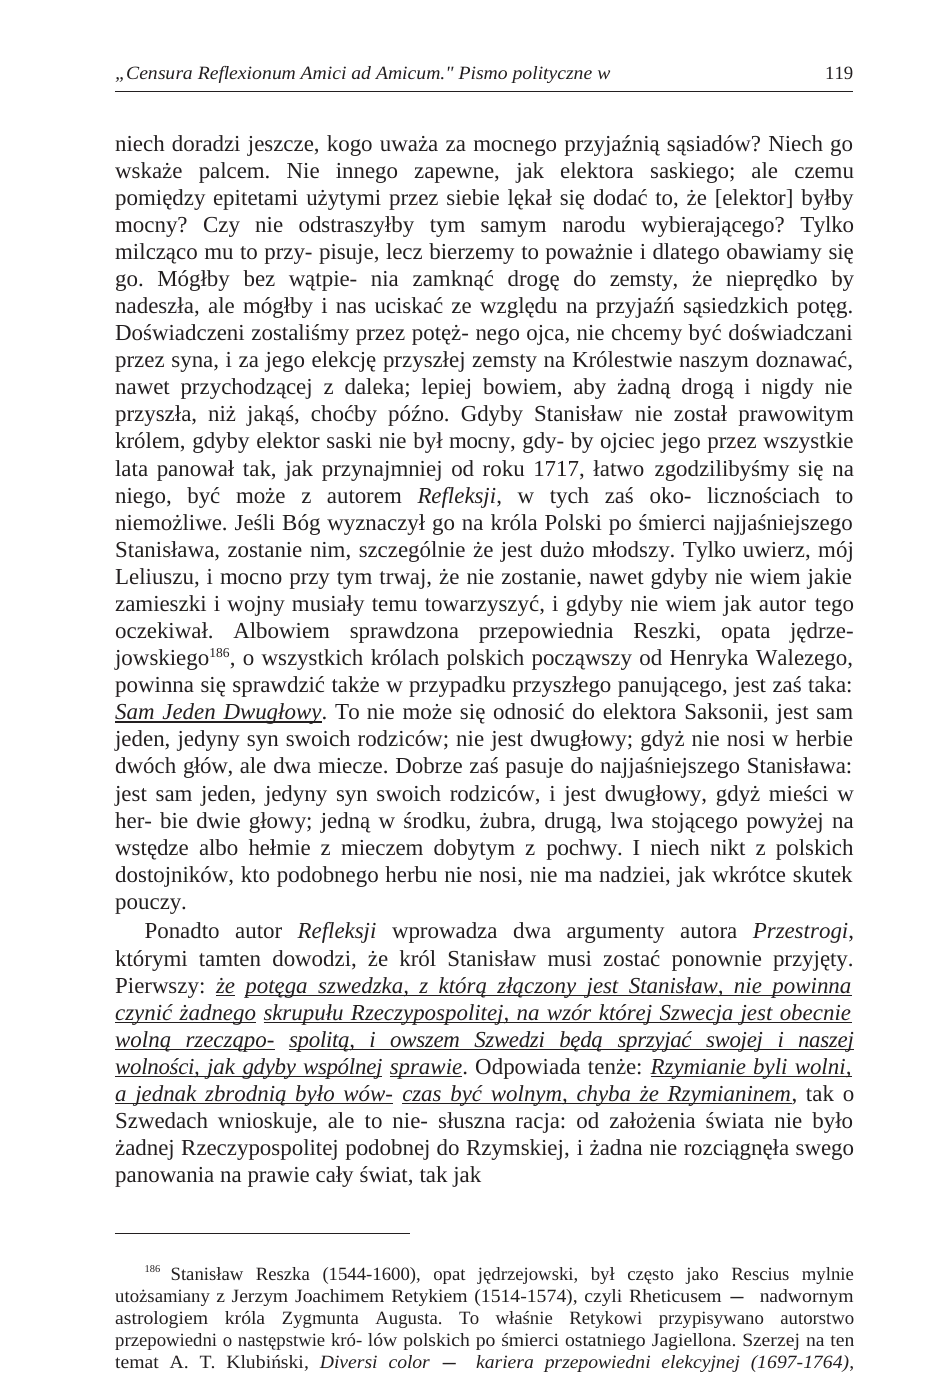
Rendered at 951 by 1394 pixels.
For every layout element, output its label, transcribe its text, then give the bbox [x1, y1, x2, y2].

text 186 Stanisław Reszka (1544-1600), opat jędrzejowski, był często jako Rescius mylnie utożsamiany z Jerzym Joachimem Retykiem (1514-1574), czyli Rheticusem - nadwornym astrologiem króla Zygmunta Augusta. To właśnie Retykowi przypisywano autorstwo przepowiedni o następstwie kró- lów polskich po śmierci ostatniego Jagiellona. Szerzej na ten temat A. T. Klubiński, Diversi color - kariera przepowiedni elekcyjnej (1697-1764), [115, 1262, 854, 1373]
text niech doradzi jeszcze, kogo uważa za mocnego przyjaźnią sąsiadów? Niech go wskaże palcem. Nie innego zapewne, jak elektora saskiego; ale czemu pomiędzy epitetami użytymi przez siebie lękał się dodać to, że [elektor] byłby mocny? Czy nie odstraszyłby tym samym narodu wybierającego? Tylko milcząco mu to przy- pisuje, lecz bierzemy to poważnie i dlatego obawiamy się go. Mógłby bez wątpie- nia zamknąć drogę do zemsty, że nieprędko by nadeszła, ale mógłby i nas uciskać ze względu na przyjaźń sąsiedzkich potęg. Doświadczeni zostaliśmy przez potęż- nego ojca, nie chcemy być doświadczani przez syna, i za jego elekcję przyszłej zemsty na Królestwie naszym doznawać, nawet przychodzącej z daleka; lepiej bowiem, aby żadną drogą i nigdy nie przyszła, niż jakąś, choćby późno. Gdyby Stanisław nie został prawowitym królem, gdyby elektor saski nie był mocny, gdy- by ojciec jego przez wszystkie lata panował tak, jak przynajmniej od roku 1717, łatwo zgodzilibyśmy się na niego, być może z autorem Refleksji, w tych zaś oko- licznościach to niemożliwe. Jeśli Bóg wyznaczył go na króla Polski po śmierci najjaśniejszego Stanisława, zostanie nim, szczególnie że jest dużo młodszy. Tylko uwierz, mój Leliuszu, i mocno przy tym trwaj, że nie zostanie, nawet gdyby nie wiem jakie zamieszki i wojny musiały temu towarzyszyć, i gdyby nie wiem jak autor tego oczekiwał. Albowiem sprawdzona przepowiednia Reszki, opata jędrze- jowskiego186, o wszystkich królach polskich począwszy od Henryka Walezego, powinna się sprawdzić także w przypadku przyszłego panującego, jest zaś taka: Sam Jeden Dwugłowy. To nie może się odnosić do elektora Saksonii, jest sam jeden, jedyny syn swoich rodziców; nie jest dwugłowy; gdyż nie nosi w herbie dwóch głów, ale dwa miecze. Dobrze zaś pasuje do najjaśniejszego Stanisława: jest sam jeden, jedyny syn swoich rodziców, i jest dwugłowy, gdyż mieści w her- bie dwie głowy; jedną w środku, żubra, drugą, lwa stojącego powyżej na wstędze albo hełmie z mieczem dobytym z pochwy. I niech nikt z polskich dostojników, kto podobnego herbu nie nosi, nie ma nadziei, jak wkrótce skutek pouczy. [115, 129, 854, 914]
text Ponadto autor Refleksji wprowadza dwa argumenty autora Przestrogi, którymi tamten dowodzi, że król Stanisław musi zostać ponownie przyjęty. Pierwszy: że potęga szwedzka, z którą złączony jest Stanisław, nie powinna czynić żadnego skrupułu Rzeczypospolitej, na wzór której Szwecja jest obecnie wolną rzecząpo- spolitą, i owszem Szwedzi będą sprzyjać swojej i naszej wolności, jak gdyby wspólnej sprawie. Odpowiada tenże: Rzymianie byli wolni, a jednak zbrodnią było wów- czas być wolnym, chyba że Rzymianinem, tak o Szwedach wnioskuje, ale to nie- słuszna racja: od założenia świata nie było żadnej Rzeczypospolitej podobnej do Rzymskiej, i żadna nie rozciągnęła swego panowania na prawie cały świat, tak jak [115, 917, 854, 1188]
